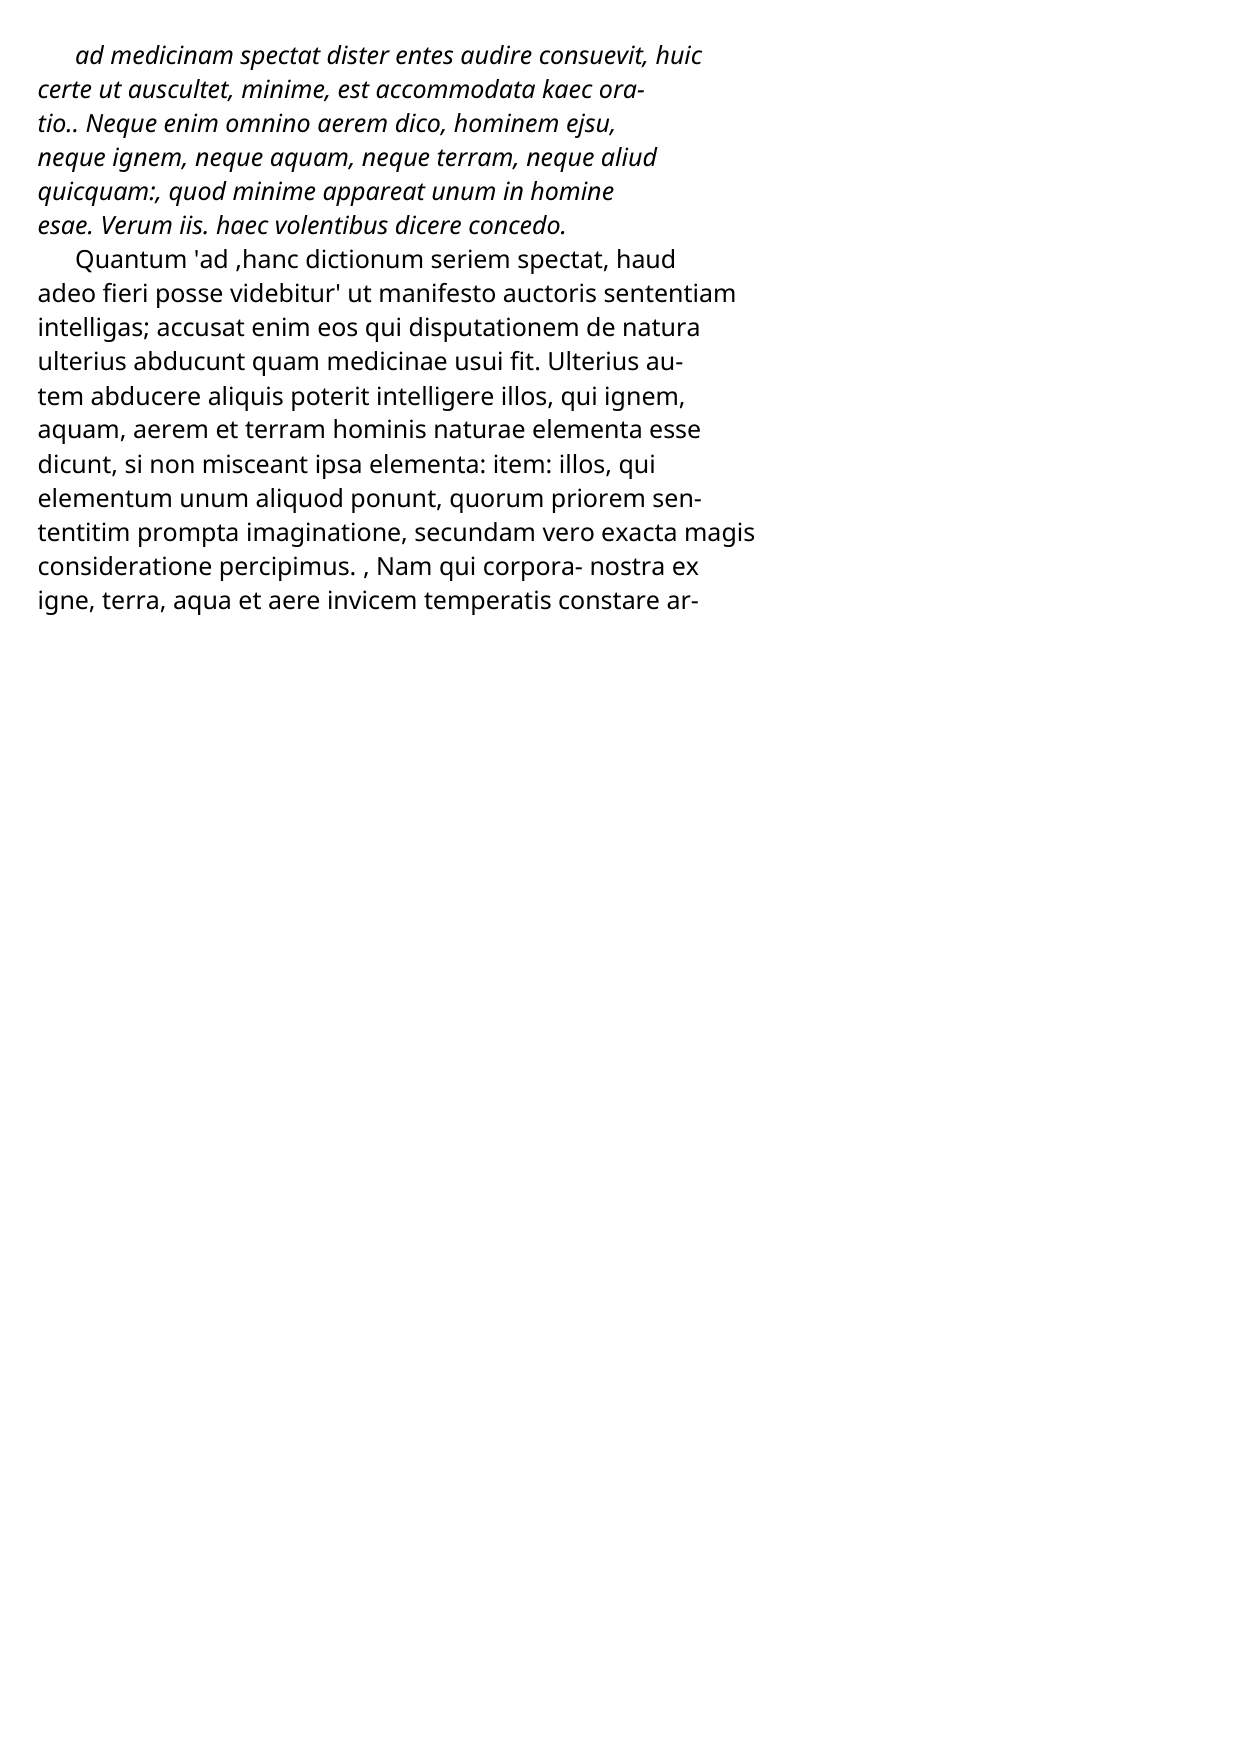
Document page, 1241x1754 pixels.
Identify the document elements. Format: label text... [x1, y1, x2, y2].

text ad medicinam spectat dister entes audire consuevit, huic certe ut auscultet, minime, est accommodata kaec ora- tio.. Neque enim omnino aerem dico, hominem ejsu, neque ignem, neque aquam, neque terram, neque aliud quicquam:, quod minime appareat unum in homine esae. Verum iis. haec volentibus dicere concedo. [37, 37, 1203, 242]
text Quantum 'ad ,hanc dictionum seriem spectat, haud adeo fieri posse videbitur' ut manifesto auctoris sententiam intelligas; accusat enim eos qui disputationem de natura ulterius abducunt quam medicinae usui fit. Ulterius au- tem abducere aliquis poterit intelligere illos, qui ignem, aquam, aerem et terram hominis naturae elementa esse dicunt, si non misceant ipsa elementa: item: illos, qui elementum unum aliquod ponunt, quorum priorem sen- tentitim prompta imaginatione, secundam vero exacta magis consideratione percipimus. , Nam qui corpora- nostra ex igne, terra, aqua et aere invicem temperatis constare ar- [37, 242, 1203, 617]
